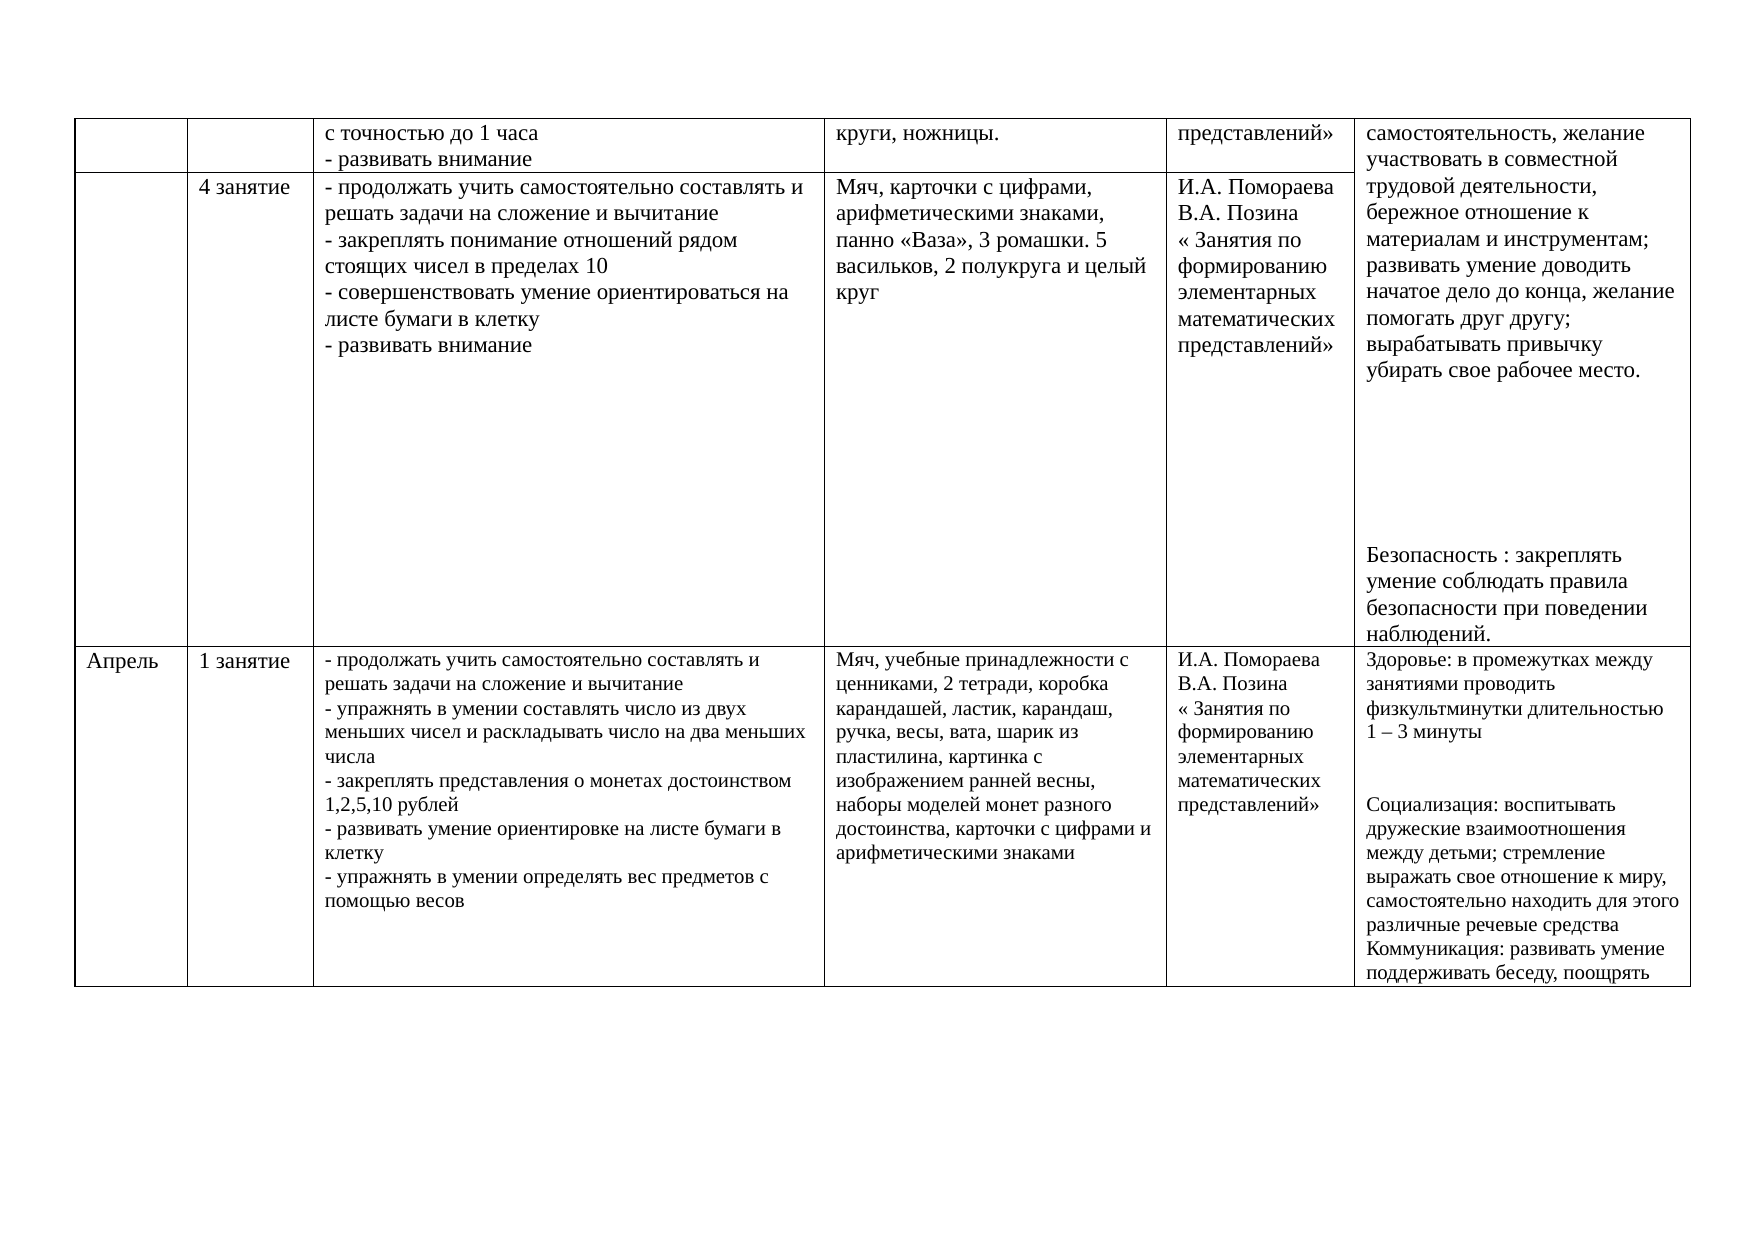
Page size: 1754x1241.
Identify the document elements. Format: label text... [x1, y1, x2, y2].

table_cell - продолжать учить самостоятельно составлять и решать задачи на сложение и вычитание - закреплять понимание отношений рядом стоящих чисел в пределах 10 - совершенствовать умение ориентироваться на листе бумаги в клетку - развивать внимание [314, 173, 824, 646]
table_cell круги, ножницы. [825, 119, 1166, 172]
table_cell с точностью до 1 часа - развивать внимание [314, 119, 824, 172]
table_cell - продолжать учить самостоятельно составлять и решать задачи на сложение и вычитание - упражнять в умении составлять число из двух меньших чисел и раскладывать число на два меньших числа - закреплять представления о монетах достоинством 1,2,5,10 рублей - развивать умение ориентировке на листе бумаги в клетку - упражнять в умении определять вес предметов с помощью весов [314, 647, 824, 986]
table_cell самостоятельность, желание участвовать в совместной трудовой деятельности, бережное отношение к материалам и инструментам; развивать умение доводить начатое дело до конца, желание помогать друг другу; вырабатывать привычку убирать свое рабочее место. Безопасность : закреплять умение соблюдать правила безопасности при поведении наблюдений. [1355, 119, 1690, 646]
table_cell Мяч, учебные принадлежности с ценниками, 2 тетради, коробка карандашей, ластик, карандаш, ручка, весы, вата, шарик из пластилина, картинка с изображением ранней весны, наборы моделей монет разного достоинства, карточки с цифрами и арифметическими знаками [825, 647, 1166, 986]
table_cell 4 занятие [188, 173, 313, 646]
table_cell Мяч, карточки с цифрами, арифметическими знаками, панно «Ваза», 3 ромашки. 5 васильков, 2 полукруга и целый круг [825, 173, 1166, 646]
table_cell И.А. Помораева В.А. Позина « Занятия по формированию элементарных математических представлений» [1167, 173, 1354, 646]
table_cell 1 занятие [188, 647, 313, 986]
table_cell [188, 119, 313, 172]
table_cell И.А. Помораева В.А. Позина « Занятия по формированию элементарных математических представлений» [1167, 647, 1354, 986]
table_cell Здоровье: в промежутках между занятиями проводить физкультминутки длительностью 1 – 3 минуты Социализация: воспитывать дружеские взаимоотношения между детьми; стремление выражать свое отношение к миру, самостоятельно находить для этого различные речевые средства Коммуникация: развивать умение поддерживать беседу, поощрять [1355, 647, 1690, 986]
table_cell [76, 119, 187, 172]
table_cell представлений» [1167, 119, 1354, 172]
table_cell Апрель [76, 647, 187, 986]
table_cell [76, 173, 187, 646]
